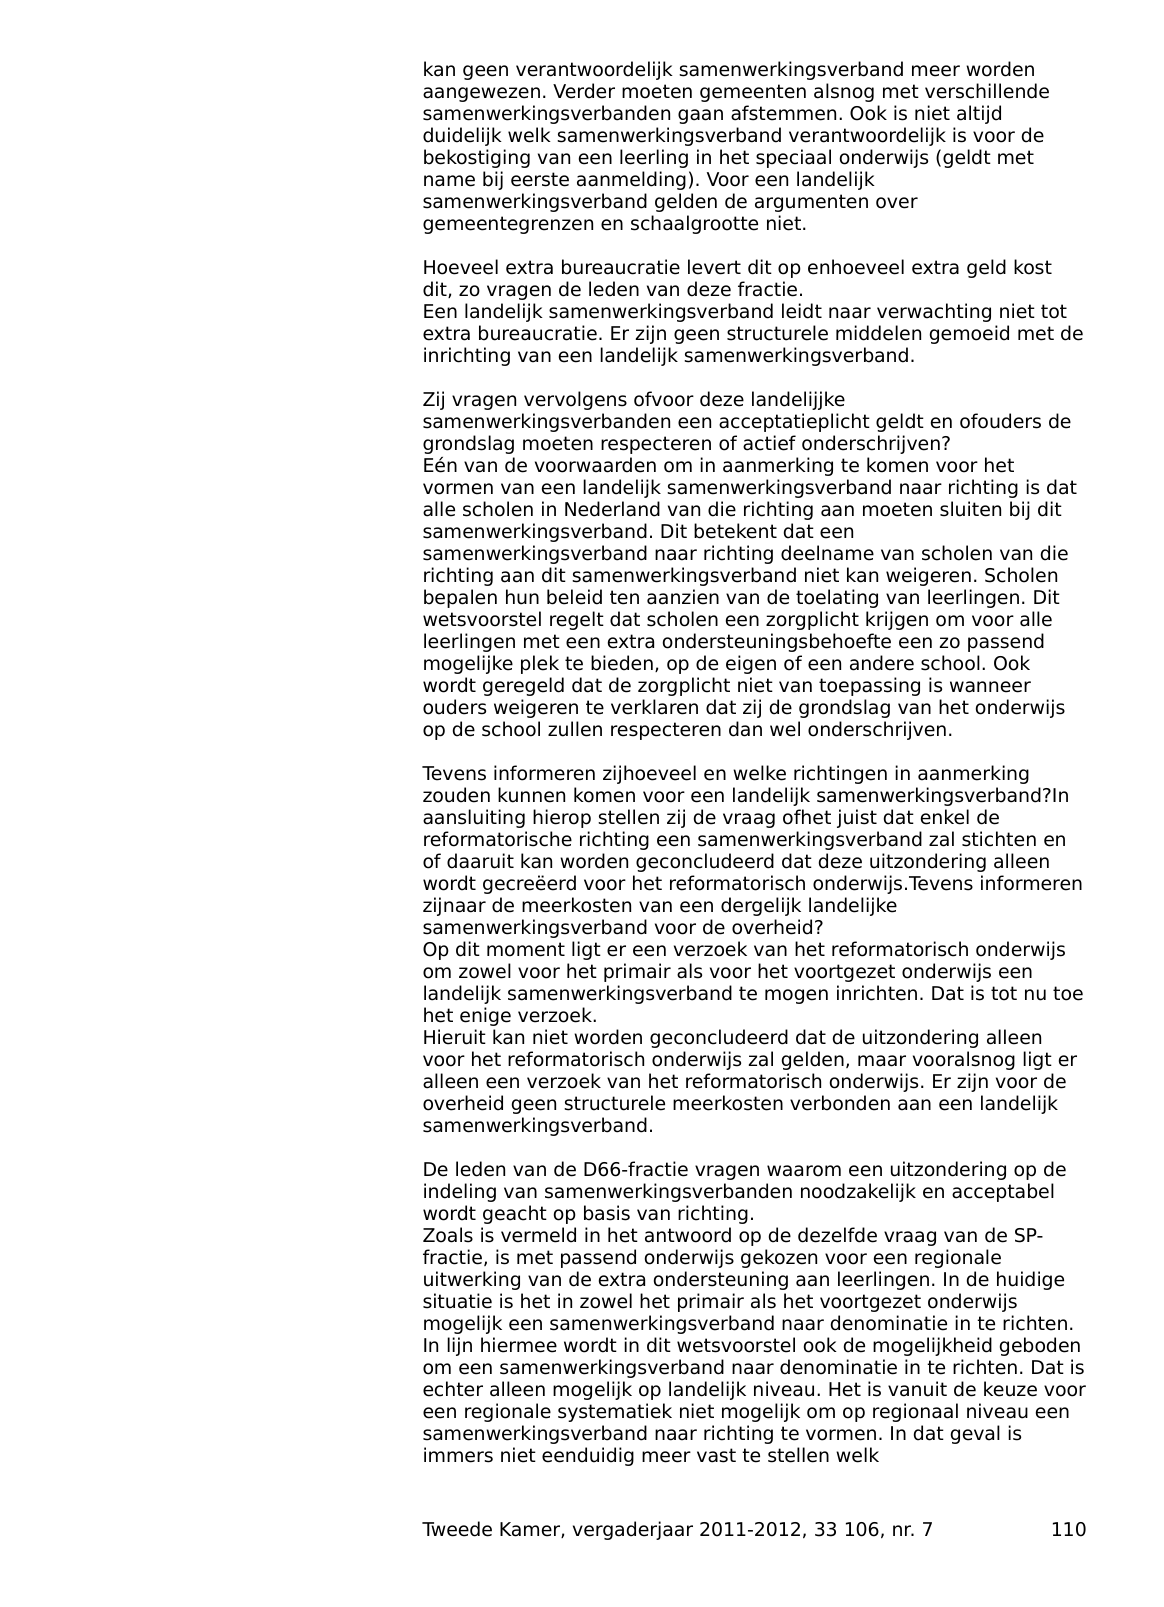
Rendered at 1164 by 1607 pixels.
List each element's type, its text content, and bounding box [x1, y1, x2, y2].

text Hieruit kan niet worden geconcludeerd dat de uitzondering alleen voor het reformatorisch onderwijs zal gelden, maar vooralsnog ligt er alleen een verzoek van het reformatorisch onderwijs. Er zijn voor de overheid geen structurele meerkosten verbonden aan een landelijk samenwerkingsverband. [422, 1027, 1087, 1137]
text De leden van de D66-fractie vragen waarom een uitzondering op de indeling van samenwerkingsverbanden noodzakelijk en acceptabel wordt geacht op basis van richting. [422, 1159, 1087, 1225]
text Op dit moment ligt er een verzoek van het reformatorisch onderwijs om zowel voor het primair als voor het voortgezet onderwijs een landelijk samenwerkingsverband te mogen inrichten. Dat is tot nu toe het enige verzoek. [422, 939, 1087, 1027]
text kan geen verantwoordelijk samenwerkingsverband meer worden aangewezen. Verder moeten gemeenten alsnog met verschillende samenwerkingsverbanden gaan afstemmen. Ook is niet altijd duidelijk welk samenwerkingsverband verantwoordelijk is voor de bekostiging van een leerling in het speciaal onderwijs (geldt met name bij eerste aanmelding). Voor een landelijk samenwerkingsverband gelden de argumenten over gemeentegrenzen en schaalgrootte niet. [422, 59, 1087, 235]
text Zij vragen vervolgens ofvoor deze landelijjke samenwerkingsverbanden een acceptatieplicht geldt en ofouders de grondslag moeten respecteren of actief onderschrijven? [422, 389, 1087, 455]
text Een landelijk samenwerkingsverband leidt naar verwachting niet tot extra bureaucratie. Er zijn geen structurele middelen gemoeid met de inrichting van een landelijk samenwerkingsverband. [422, 301, 1087, 367]
text Zoals is vermeld in het antwoord op de dezelfde vraag van de SP-fractie, is met passend onderwijs gekozen voor een regionale uitwerking van de extra ondersteuning aan leerlingen. In de huidige situatie is het in zowel het primair als het voortgezet onderwijs mogelijk een samenwerkingsverband naar denominatie in te richten. In lijn hiermee wordt in dit wetsvoorstel ook de mogelijkheid geboden om een samenwerkingsverband naar denominatie in te richten. Dat is echter alleen mogelijk op landelijk niveau. Het is vanuit de keuze voor een regionale systematiek niet mogelijk om op regionaal niveau een samenwerkingsverband naar richting te vormen. In dat geval is immers niet eenduidig meer vast te stellen welk [422, 1225, 1087, 1467]
text Hoeveel extra bureaucratie levert dit op enhoeveel extra geld kost dit, zo vragen de leden van deze fractie. [422, 257, 1087, 301]
text Eén van de voorwaarden om in aanmerking te komen voor het vormen van een landelijk samenwerkingsverband naar richting is dat alle scholen in Nederland van die richting aan moeten sluiten bij dit samenwerkingsverband. Dit betekent dat een samenwerkingsverband naar richting deelname van scholen van die richting aan dit samenwerkingsverband niet kan weigeren. Scholen bepalen hun beleid ten aanzien van de toelating van leerlingen. Dit wetsvoorstel regelt dat scholen een zorgplicht krijgen om voor alle leerlingen met een extra ondersteuningsbehoefte een zo passend mogelijke plek te bieden, op de eigen of een andere school. Ook wordt geregeld dat de zorgplicht niet van toepassing is wanneer ouders weigeren te verklaren dat zij de grondslag van het onderwijs op de school zullen respecteren dan wel onderschrijven. [422, 455, 1087, 741]
text Tevens informeren zijhoeveel en welke richtingen in aanmerking zouden kunnen komen voor een landelijk samenwerkingsverband?In aansluiting hierop stellen zij de vraag ofhet juist dat enkel de reformatorische richting een samenwerkingsverband zal stichten en of daaruit kan worden geconcludeerd dat deze uitzondering alleen wordt gecreëerd voor het reformatorisch onderwijs.Tevens informeren zijnaar de meerkosten van een dergelijk landelijke samenwerkingsverband voor de overheid? [422, 763, 1087, 939]
